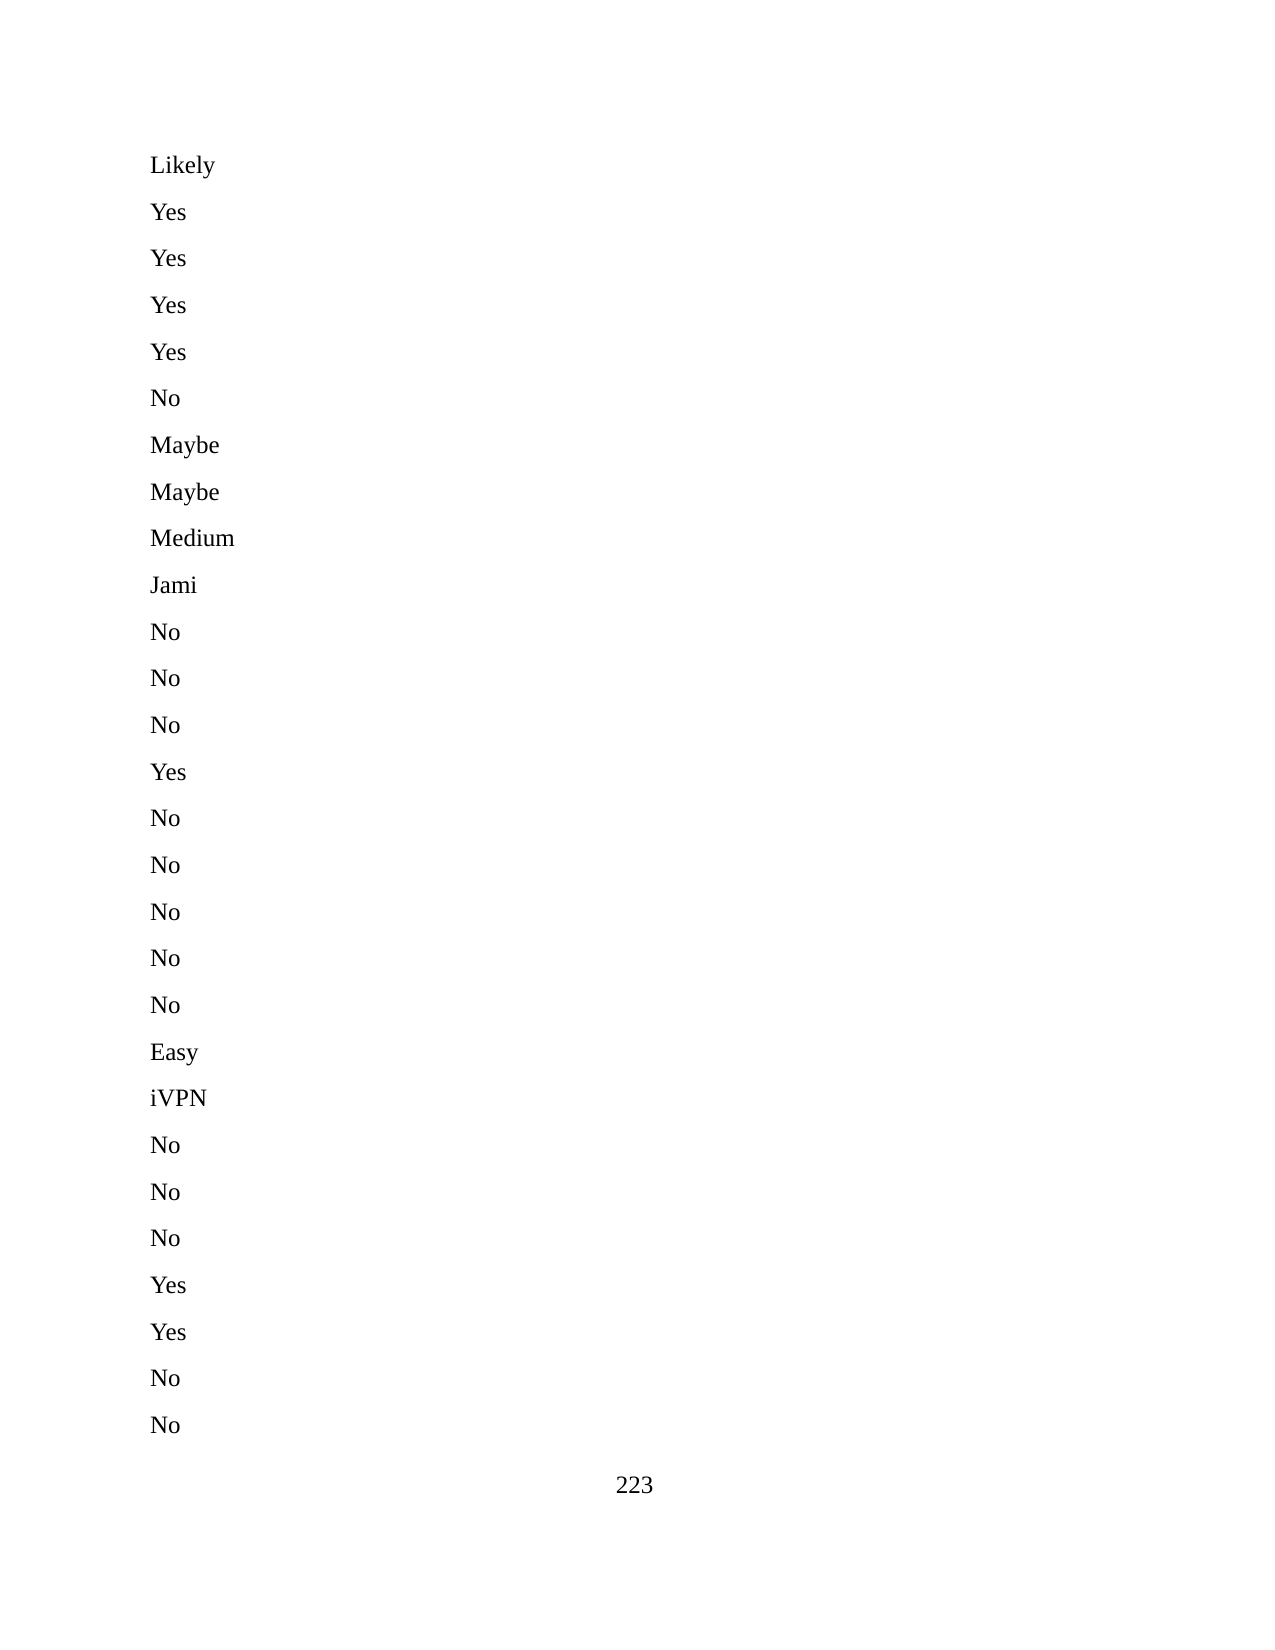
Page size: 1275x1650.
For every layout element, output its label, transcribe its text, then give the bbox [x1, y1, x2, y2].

text No [150, 1410, 1125, 1439]
text No [150, 710, 1125, 739]
text No [150, 1363, 1125, 1392]
text No [150, 803, 1125, 832]
text No [150, 1223, 1125, 1252]
text No [150, 1177, 1125, 1205]
text No [150, 990, 1125, 1019]
text Maybe [150, 430, 1125, 459]
text Maybe [150, 477, 1125, 505]
text Yes [150, 290, 1125, 319]
text Easy [150, 1037, 1125, 1065]
text No [150, 617, 1125, 645]
text Medium [150, 523, 1125, 552]
text Yes [150, 757, 1125, 785]
text Yes [150, 337, 1125, 365]
text No [150, 897, 1125, 925]
text No [150, 850, 1125, 879]
text Likely [150, 150, 1125, 179]
text No [150, 1130, 1125, 1159]
text Yes [150, 197, 1125, 225]
text No [150, 663, 1125, 692]
text Yes [150, 243, 1125, 272]
text iVPN [150, 1083, 1125, 1112]
text Jami [150, 570, 1125, 599]
text No [150, 383, 1125, 412]
text No [150, 943, 1125, 972]
text Yes [150, 1270, 1125, 1299]
text Yes [150, 1317, 1125, 1345]
